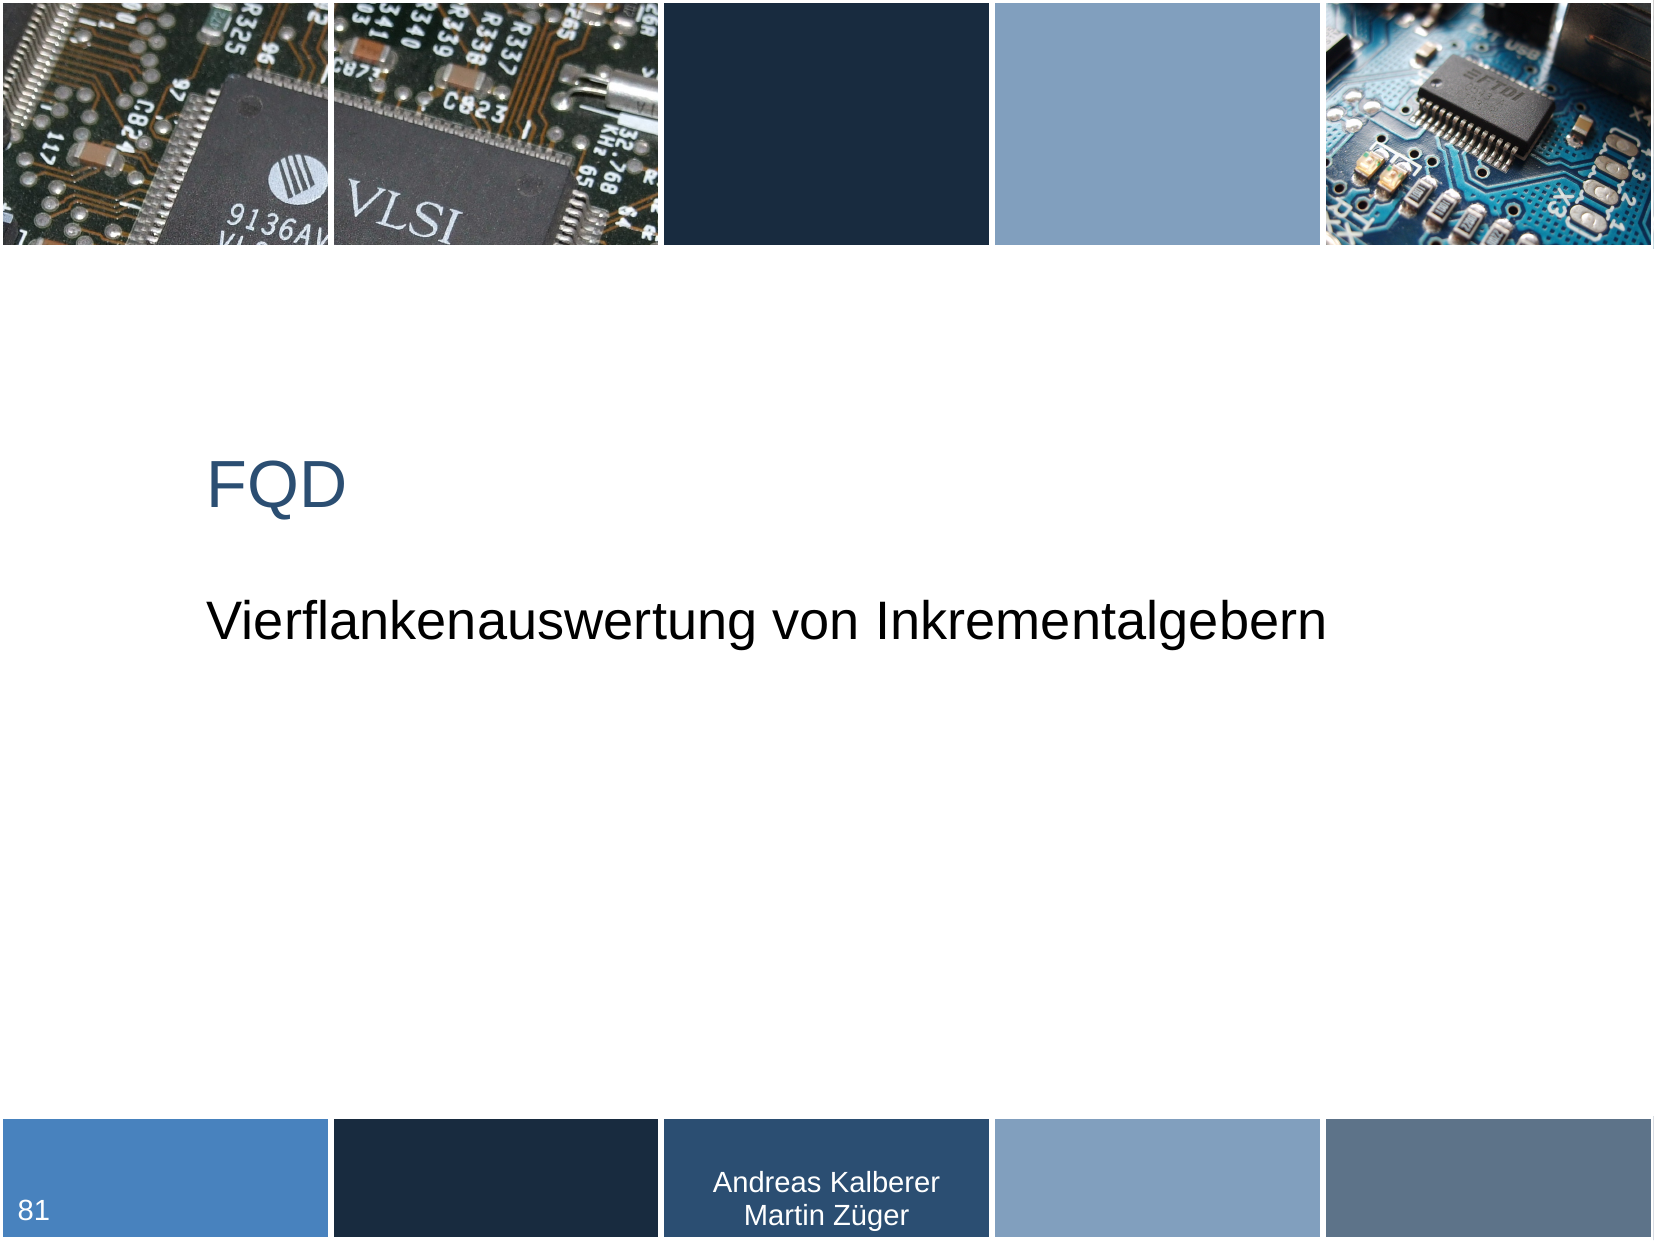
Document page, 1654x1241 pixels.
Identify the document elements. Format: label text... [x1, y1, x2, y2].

list Vierflankenauswertung von Inkrementalgebern [206, 590, 1477, 1241]
title FQD [206, 395, 1477, 573]
picture [1326, 3, 1651, 245]
